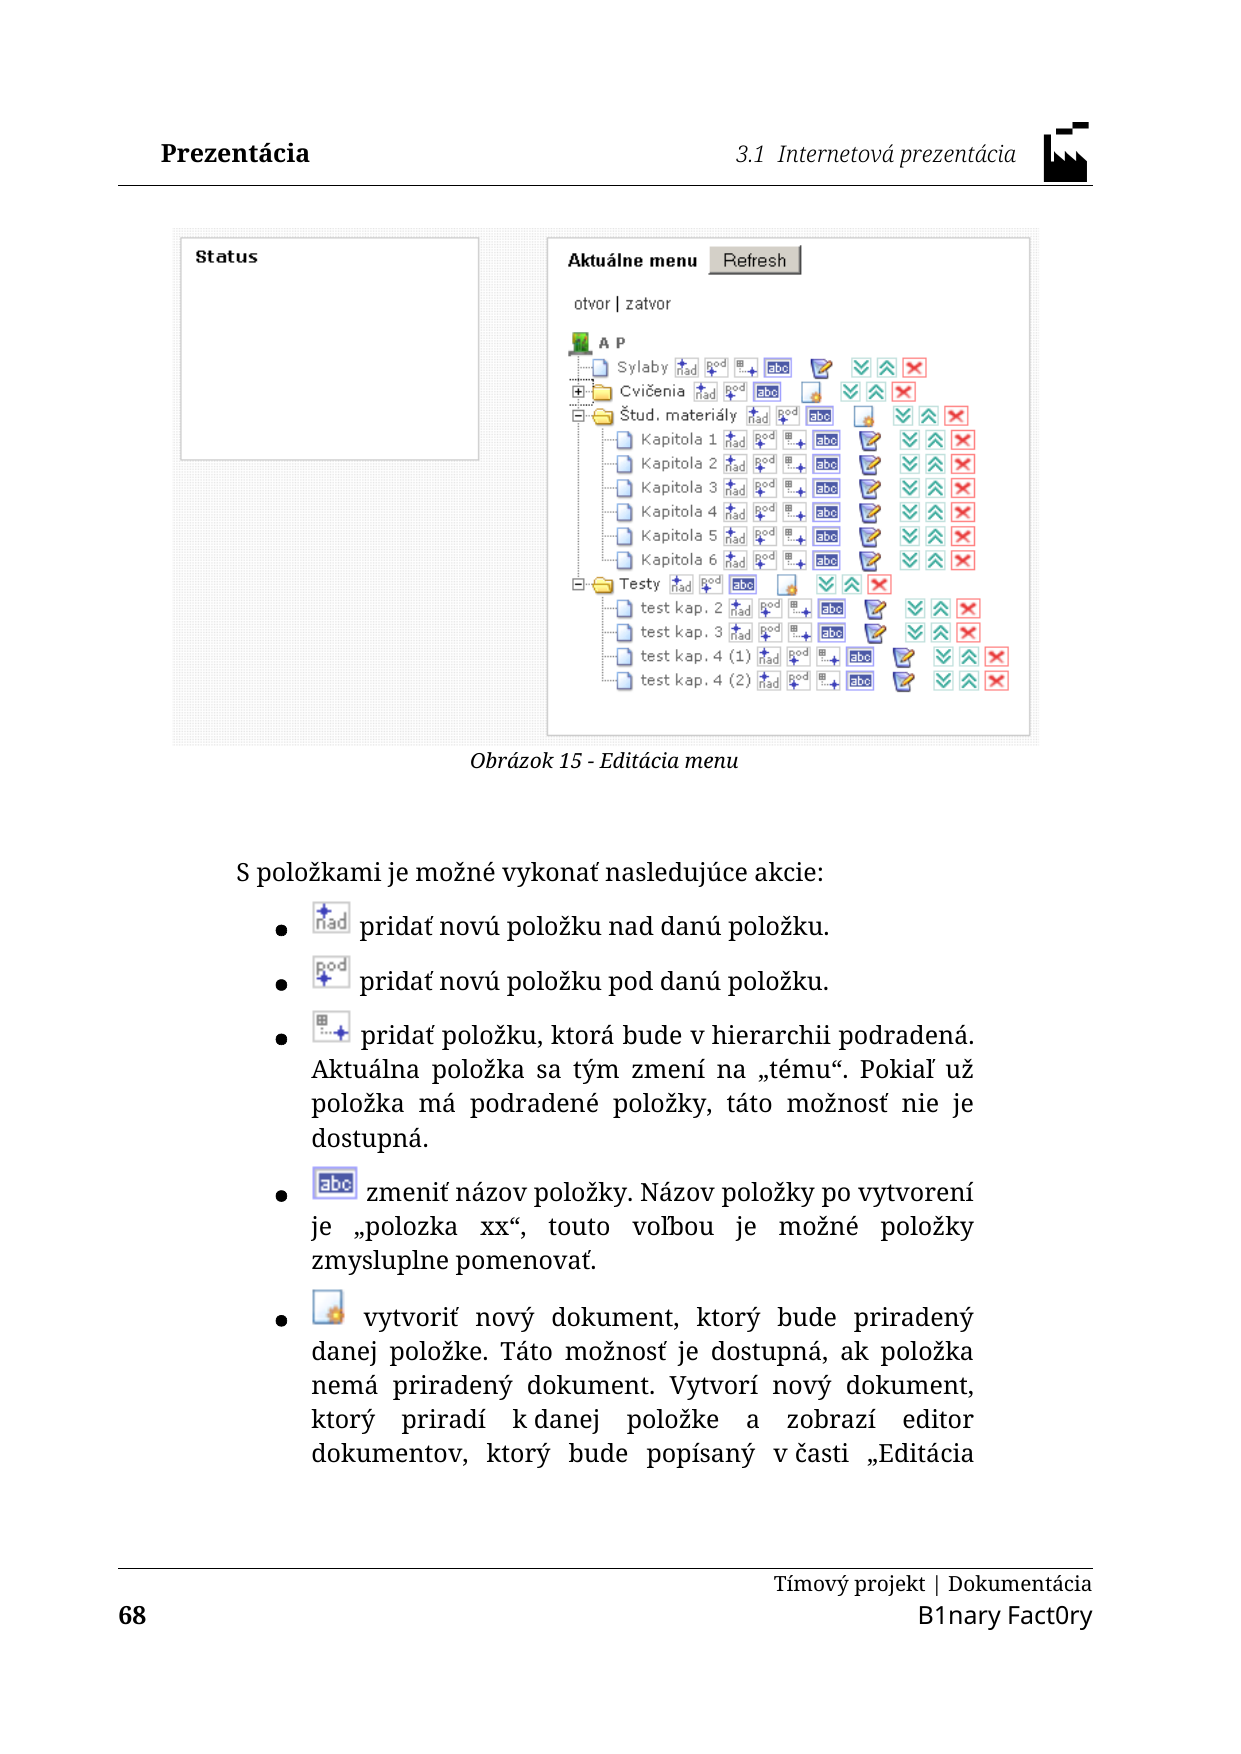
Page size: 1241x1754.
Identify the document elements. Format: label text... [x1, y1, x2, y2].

list vytvoriť nový dokument, ktorý bude priradený danej položke. Táto možnosť je dostupná, ak položka nemá priradený dokument. Vytvorí nový dokument, ktorý priradí k danej položke a zobrazí editor dokumentov, ktorý bude popísaný v časti „Editácia [274, 1289, 974, 1470]
list pridať položku, ktorá bude v hierarchii podradená. Aktuálna položka sa tým zmení na „tému“. Pokiaľ už položka má podradené položky, táto možnosť nie je dostupná. [274, 1009, 974, 1154]
picture [311, 955, 353, 991]
list pridať novú položku nad danú položku. [274, 900, 974, 943]
picture [311, 900, 353, 936]
text S položkami je možné vykonať nasledujúce akcie: [236, 854, 974, 889]
picture [311, 1166, 360, 1202]
picture [172, 228, 1040, 747]
picture [1043, 122, 1089, 182]
picture [311, 1009, 353, 1045]
list pridať novú položku pod danú položku. [274, 955, 974, 998]
picture [311, 1288, 347, 1327]
list zmeniť názov položky. Názov položky po vytvorení je „polozka xx“, touto voľbou je možné položky zmysluplne pomenovať. [274, 1166, 974, 1277]
text Obrázok 15 - Editácia menu [172, 747, 1039, 775]
